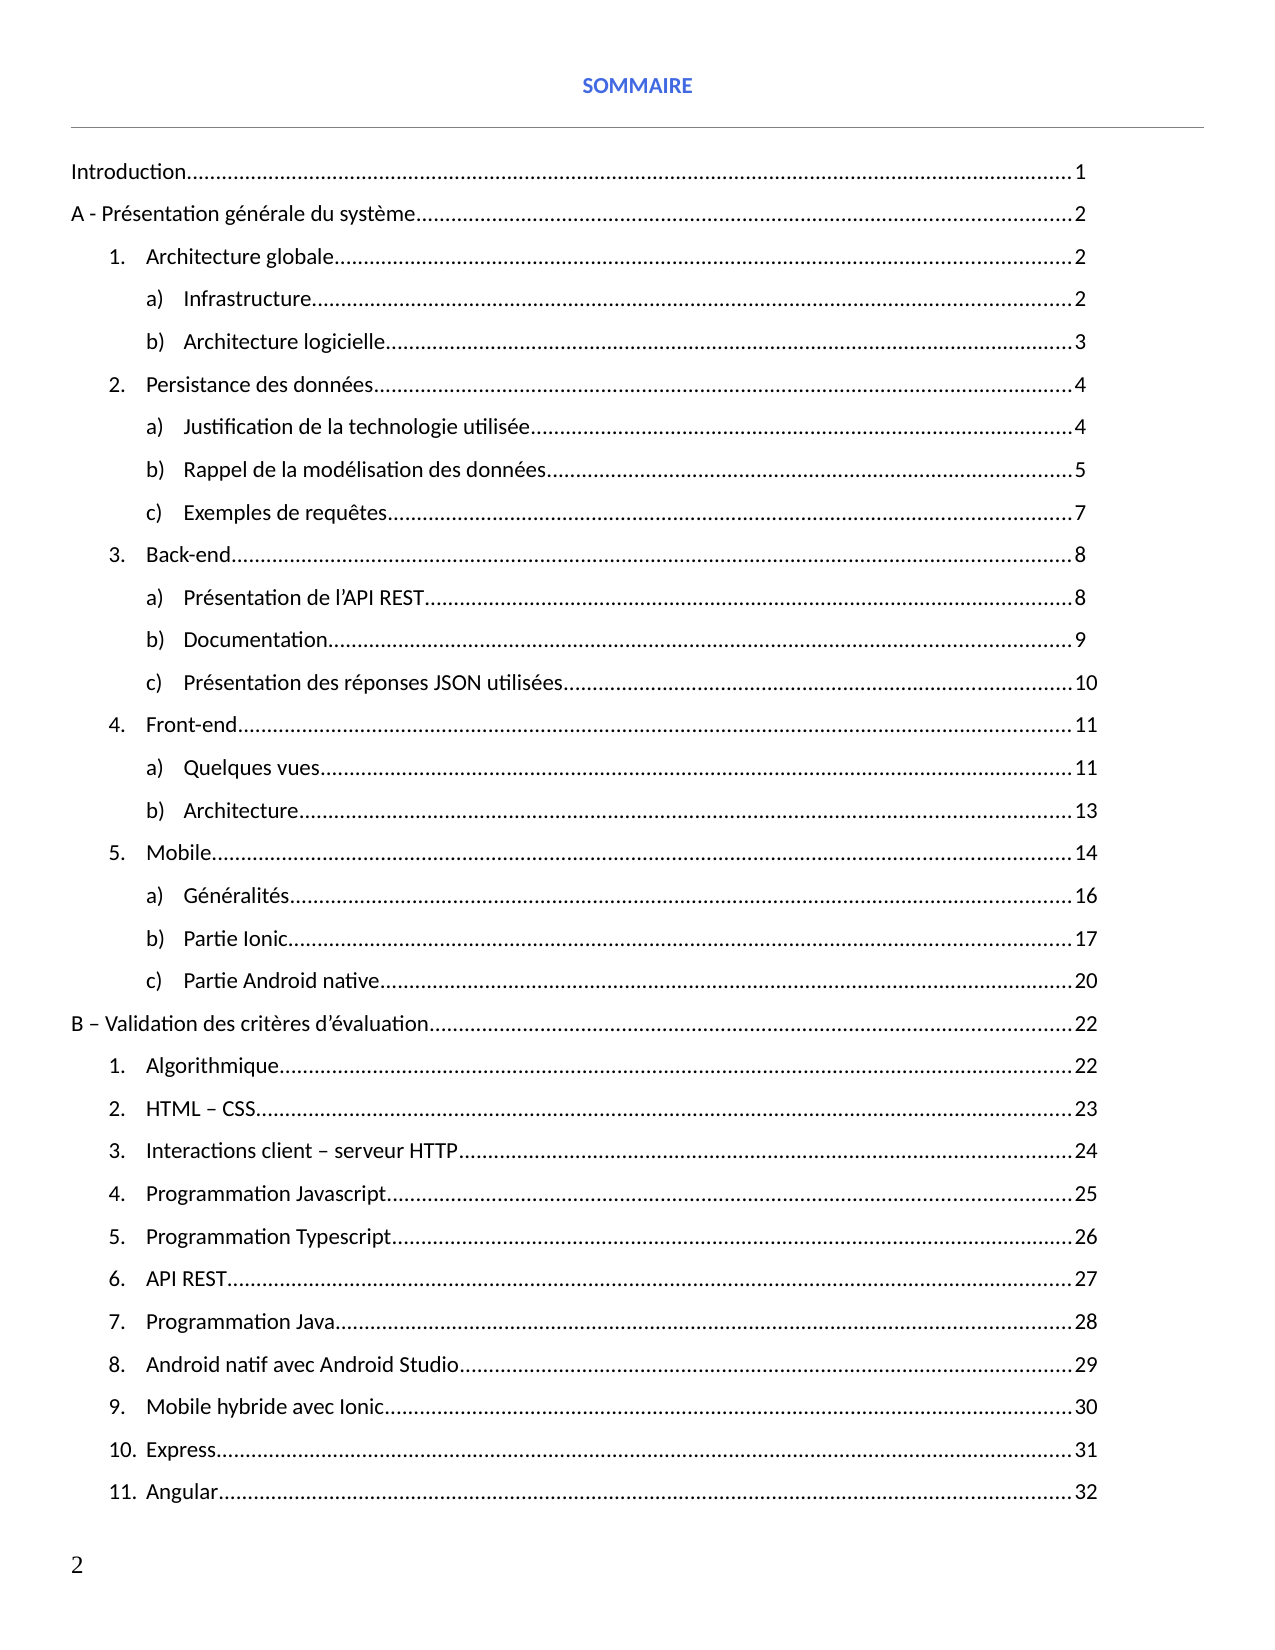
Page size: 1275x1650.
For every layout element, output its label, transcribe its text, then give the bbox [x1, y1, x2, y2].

list Architecture 13 [146, 796, 1204, 824]
list Mobile 14 [108, 838, 1204, 866]
text B – Validation des critères d’évaluation 22 [71, 1009, 1204, 1037]
list Documentation 9 [146, 625, 1204, 653]
list Présentation de l’API REST 8 [146, 583, 1204, 611]
list Infrastructure 2 [146, 284, 1204, 313]
list Android natif avec Android Studio 29 [108, 1350, 1204, 1378]
text SOMMAIRE [71, 71, 1204, 99]
list Partie Android native 20 [146, 966, 1204, 994]
list Back-end 8 [108, 540, 1204, 568]
list Généralités 16 [146, 881, 1204, 909]
list Quelques vues 11 [146, 753, 1204, 781]
list Mobile hybride avec Ionic 30 [108, 1392, 1204, 1420]
list Programmation Javascript 25 [108, 1179, 1204, 1207]
list Rappel de la modélisation des données 5 [146, 455, 1204, 483]
list Algorithmique 22 [108, 1051, 1204, 1079]
list Architecture logicielle 3 [146, 327, 1204, 355]
list Persistance des données 4 [108, 370, 1204, 398]
text A - Présentation générale du système 2 [71, 199, 1204, 227]
list API REST 27 [108, 1264, 1204, 1292]
text Introduction 1 [71, 157, 1204, 185]
list Architecture globale 2 [108, 242, 1204, 270]
list Présentation des réponses JSON utilisées 10 [146, 668, 1204, 696]
list Justification de la technologie utilisée 4 [146, 412, 1204, 440]
list Programmation Java 28 [108, 1307, 1204, 1335]
list Programmation Typescript 26 [108, 1222, 1204, 1250]
list HTML – CSS 23 [108, 1094, 1204, 1122]
list Front-end 11 [108, 711, 1204, 739]
list Partie Ionic 17 [146, 924, 1204, 952]
list Angular 32 [108, 1477, 1204, 1506]
list Interactions client – serveur HTTP 24 [108, 1137, 1204, 1165]
list Exemples de requêtes 7 [146, 498, 1204, 526]
list Express 31 [108, 1435, 1204, 1463]
